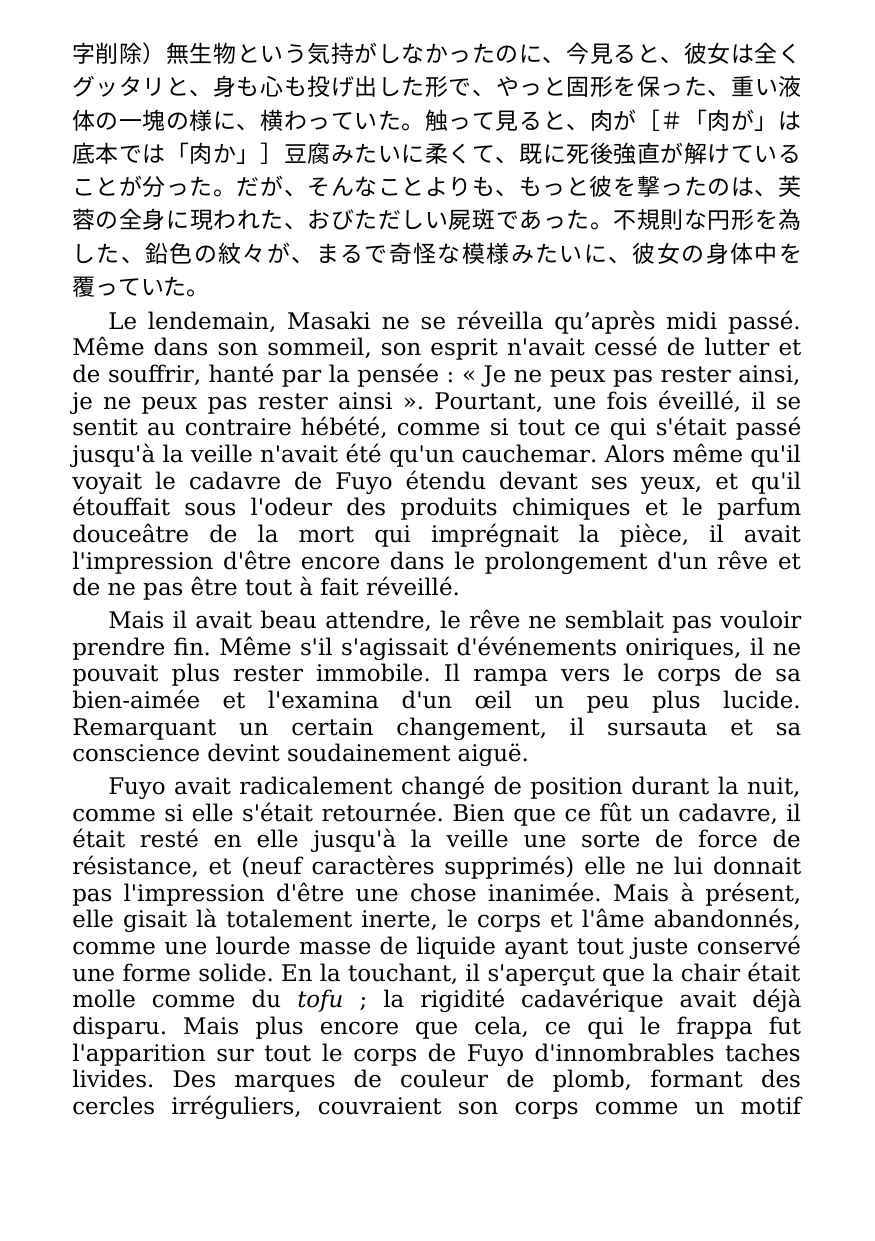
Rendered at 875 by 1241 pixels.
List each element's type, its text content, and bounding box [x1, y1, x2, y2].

text Fuyo avait radicalement changé de position durant la nuit, comme si elle s'était retournée. Bien que ce fût un cadavre, il était resté en elle jusqu'à la veille une sorte de force de résistance, et (neuf caractères supprimés) elle ne lui donnait pas l'impression d'être une chose inanimée. Mais à présent, elle gisait là totalement inerte, le corps et l'âme abandonnés, comme une lourde masse de liquide ayant tout juste conservé une forme solide. En la touchant, il s'aperçut que la chair était molle comme du tofu ; la rigidité cadavérique avait déjà disparu. Mais plus encore que cela, ce qui le frappa fut l'apparition sur tout le corps de Fuyo d'innombrables taches livides. Des marques de couleur de plomb, formant des cercles irréguliers, couvraient son corps comme un motif [72, 773, 802, 1120]
text 字削除）無生物という気持がしなかったのに、今見ると、彼女は全くグッタリと、身も心も投げ出した形で、やっと固形を保った、重い液体の一塊の様に、横わっていた。触って見ると、肉が［＃「肉が」は底本では「肉か」］豆腐みたいに柔くて、既に死後強直が解けていることが分った。だが、そんなことよりも、もっと彼を撃ったのは、芙蓉の全身に現われた、おびただしい屍斑であった。不規則な円形を為した、鉛色の紋々が、まるで奇怪な模様みたいに、彼女の身体中を覆っていた。 [72, 36, 802, 302]
text Le lendemain, Masaki ne se réveilla qu’après midi passé. Même dans son sommeil, son esprit n'avait cessé de lutter et de souffrir, hanté par la pensée : « Je ne peux pas rester ainsi, je ne peux pas rester ainsi ». Pourtant, une fois éveillé, il se sentit au contraire hébété, comme si tout ce qui s'était passé jusqu'à la veille n'avait été qu'un cauchemar. Alors même qu'il voyait le cadavre de Fuyo étendu devant ses yeux, et qu'il étouffait sous l'odeur des produits chimiques et le parfum douceâtre de la mort qui imprégnait la pièce, il avait l'impression d'être encore dans le prolongement d'un rêve et de ne pas être tout à fait réveillé. [72, 308, 802, 601]
text Mais il avait beau attendre, le rêve ne semblait pas vouloir prendre fin. Même s'il s'agissait d'événements oniriques, il ne pouvait plus rester immobile. Il rampa vers le corps de sa bien-aimée et l'examina d'un œil un peu plus lucide. Remarquant un certain changement, il sursauta et sa conscience devint soudainement aiguë. [72, 607, 802, 767]
